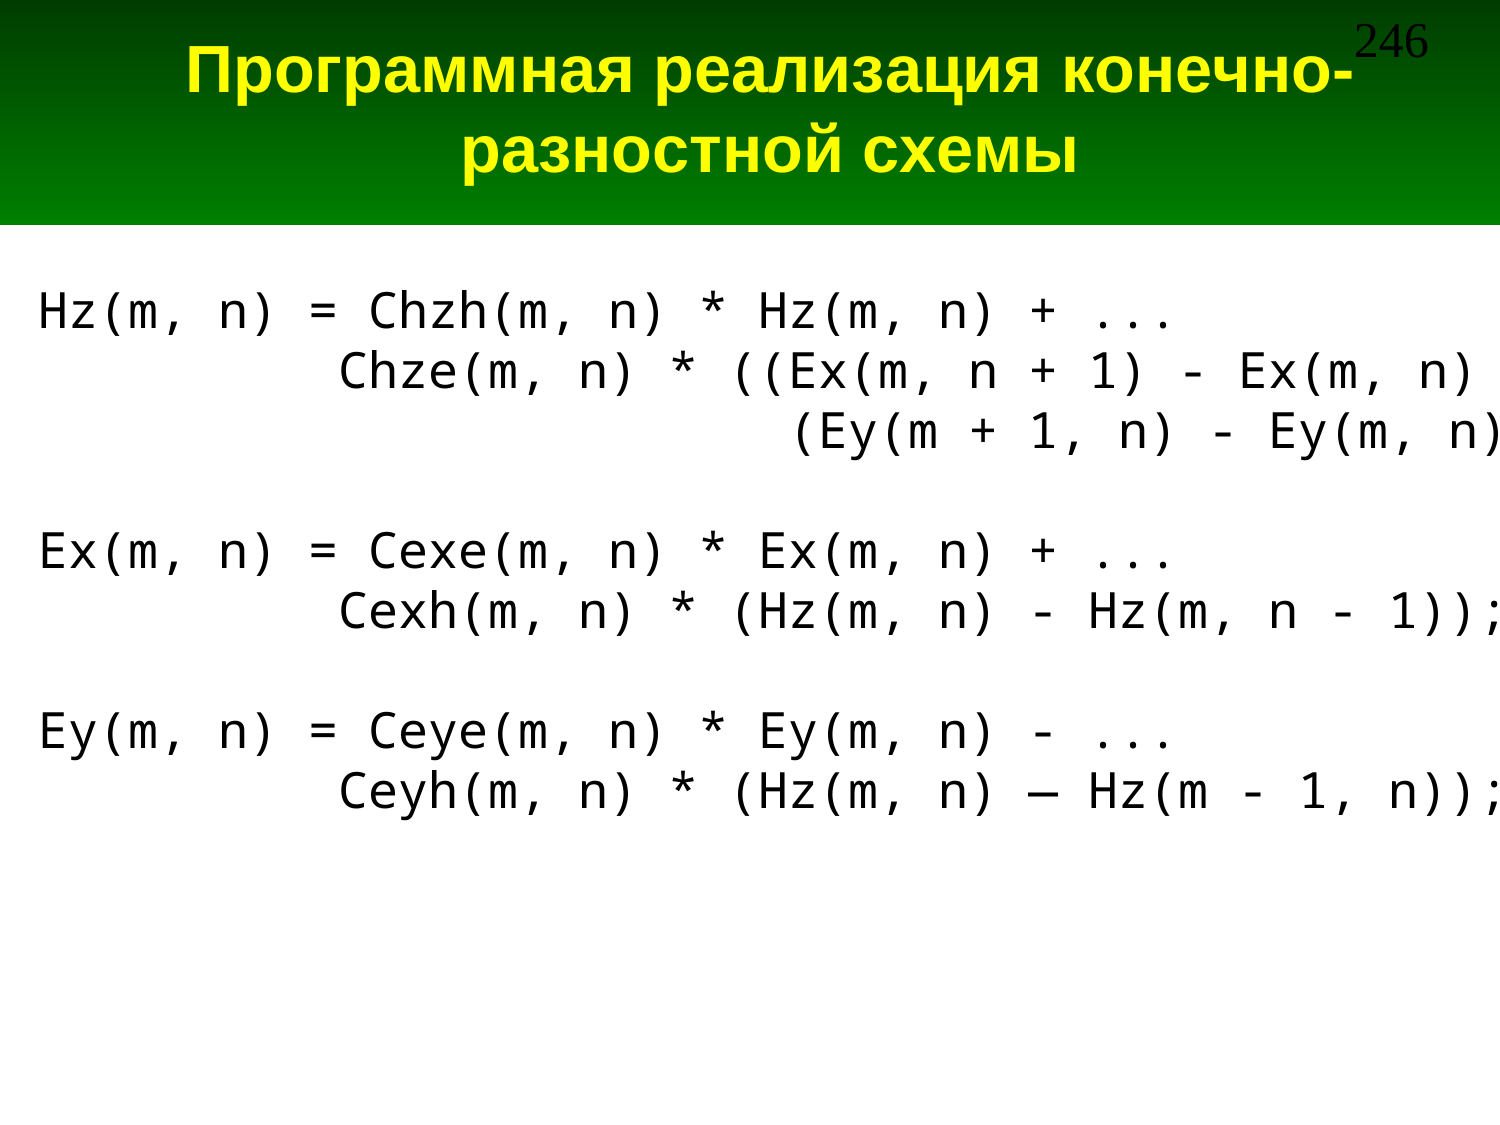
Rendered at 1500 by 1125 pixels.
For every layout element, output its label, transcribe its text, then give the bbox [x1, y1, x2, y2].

title Программная реализация конечно-разностной схемы [100, 7, 1441, 204]
text_box Hz(m, n) = Chzh(m, n) * Hz(m, n) + ... Chze(m, n) * ((Ex(m, n + 1) - Ex(m, n) -... (Ey(m + 1, n) - Ey(m, n))); Ex(m, n) = Cexe(m, n) * Ex(m, n) + ... Cexh(m, n) * (Hz(m, n) - Hz(m, n - 1)); Ey(m, n) = Ceye(m, n) * Ey(m, n) - ... Ceyh(m, n) * (Hz(m, n) — Hz(m - 1, n)); [23, 271, 1429, 827]
